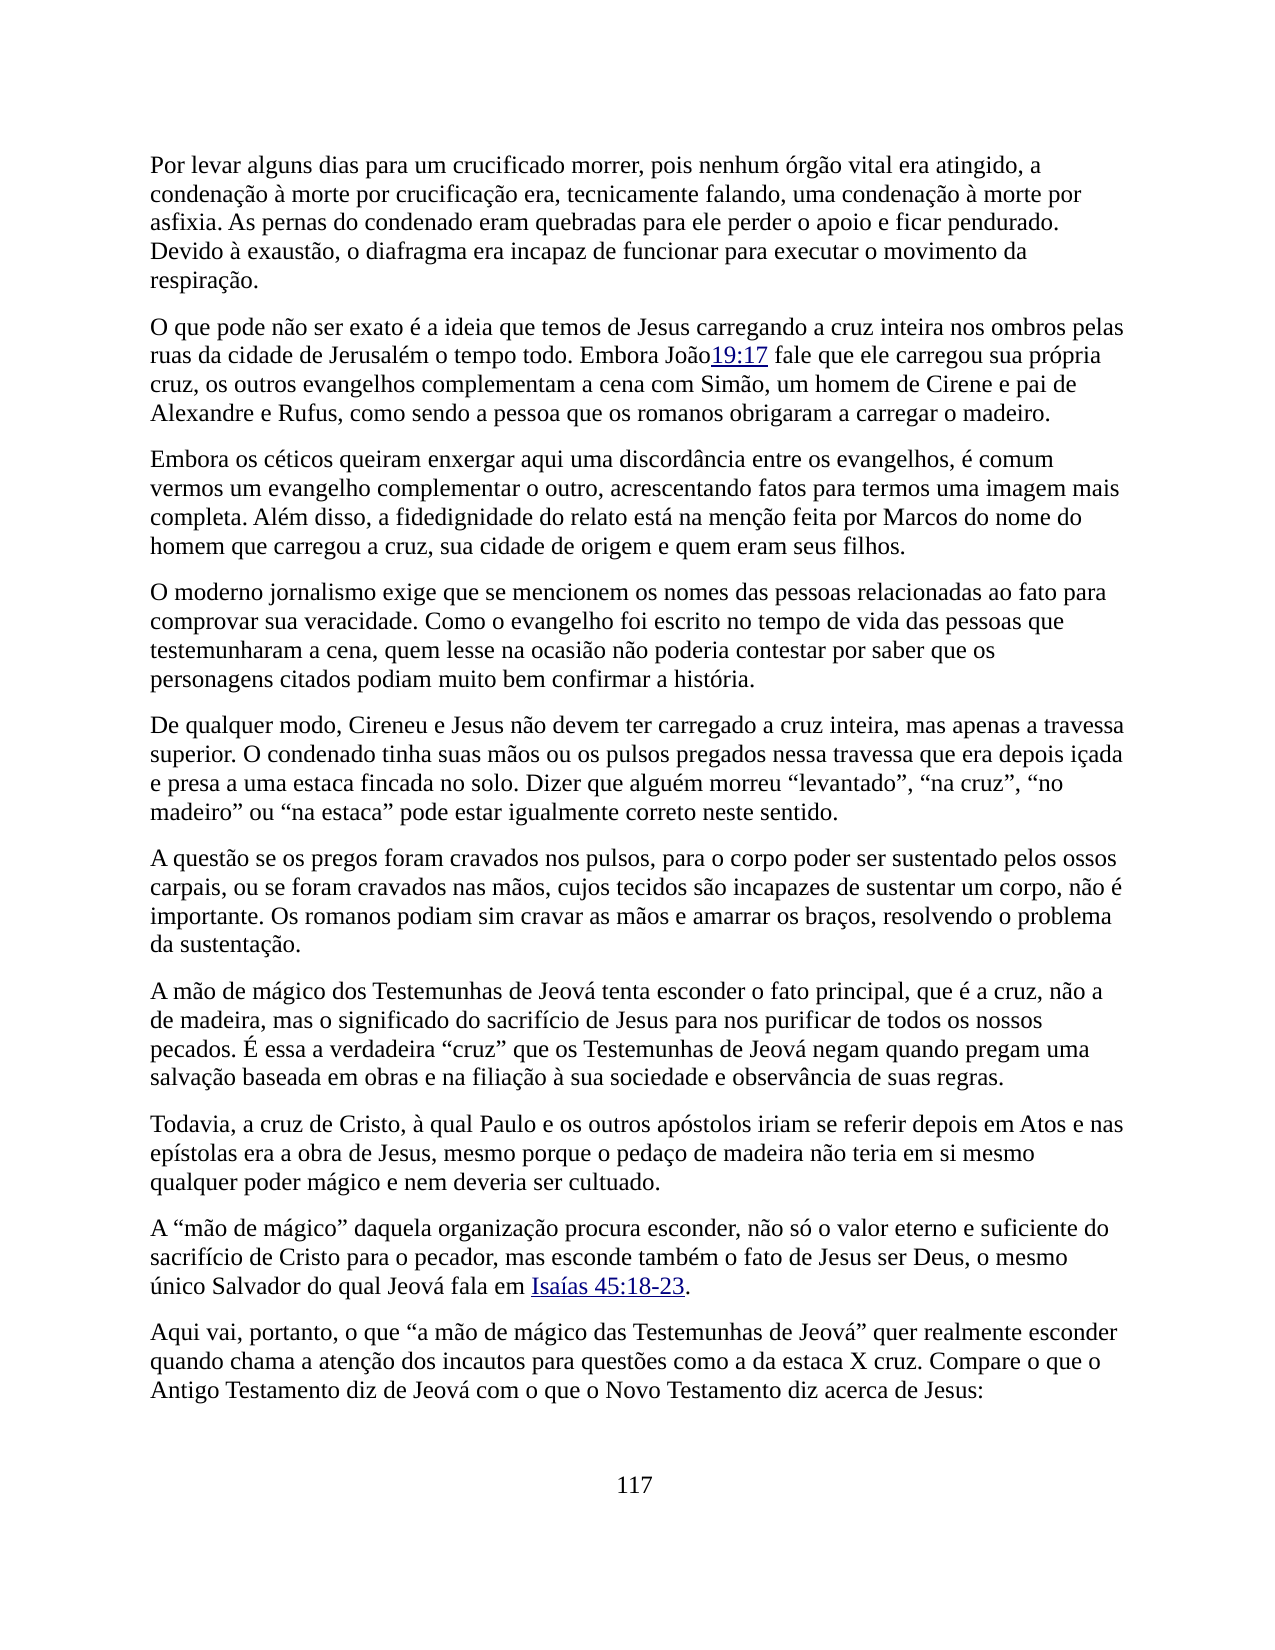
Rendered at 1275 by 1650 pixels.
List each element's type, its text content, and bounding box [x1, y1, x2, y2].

text O que pode não ser exato é a ideia que temos de Jesus carregando a cruz inteira nos ombros pelas ruas da cidade de Jerusalém o tempo todo. Embora João19:17 fale que ele carregou sua própria cruz, os outros evangelhos complementam a cena com Simão, um homem de Cirene e pai de Alexandre e Rufus, como sendo a pessoa que os romanos obrigaram a carregar o madeiro. [150, 312, 1125, 427]
text A mão de mágico dos Testemunhas de Jeová tenta esconder o fato principal, que é a cruz, não a de madeira, mas o significado do sacrifício de Jesus para nos purificar de todos os nossos pecados. É essa a verdadeira “cruz” que os Testemunhas de Jeová negam quando pregam uma salvação baseada em obras e na filiação à sua sociedade e observância de suas regras. [150, 976, 1125, 1091]
text A “mão de mágico” daquela organização procura esconder, não só o valor eterno e suficiente do sacrifício de Cristo para o pecador, mas esconde também o fato de Jesus ser Deus, o mesmo único Salvador do qual Jeová fala em Isaías 45:18-23. [150, 1213, 1125, 1299]
text De qualquer modo, Cireneu e Jesus não devem ter carregado a cruz inteira, mas apenas a travessa superior. O condenado tinha suas mãos ou os pulsos pregados nessa travessa que era depois içada e presa a uma estaca fincada no solo. Dizer que alguém morreu “levantado”, “na cruz”, “no madeiro” ou “na estaca” pode estar igualmente correto neste sentido. [150, 710, 1125, 825]
text Todavia, a cruz de Cristo, à qual Paulo e os outros apóstolos iriam se referir depois em Atos e nas epístolas era a obra de Jesus, mesmo porque o pedaço de madeira não teria em si mesmo qualquer poder mágico e nem deveria ser cultuado. [150, 1109, 1125, 1195]
text Embora os céticos queiram enxergar aqui uma discordância entre os evangelhos, é comum vermos um evangelho complementar o outro, acrescentando fatos para termos uma imagem mais completa. Além disso, a fidedignidade do relato está na menção feita por Marcos do nome do homem que carregou a cruz, sua cidade de origem e quem eram seus filhos. [150, 444, 1125, 559]
text O moderno jornalismo exige que se mencionem os nomes das pessoas relacionadas ao fato para comprovar sua veracidade. Como o evangelho foi escrito no tempo de vida das pessoas que testemunharam a cena, quem lesse na ocasião não poderia contestar por saber que os personagens citados podiam muito bem confirmar a história. [150, 577, 1125, 692]
text Por levar alguns dias para um crucificado morrer, pois nenhum órgão vital era atingido, a condenação à morte por crucificação era, tecnicamente falando, uma condenação à morte por asfixia. As pernas do condenado eram quebradas para ele perder o apoio e ficar pendurado. Devido à exaustão, o diafragma era incapaz de funcionar para executar o movimento da respiração. [150, 150, 1125, 294]
text A questão se os pregos foram cravados nos pulsos, para o corpo poder ser sustentado pelos ossos carpais, ou se foram cravados nas mãos, cujos tecidos são incapazes de sustentar um corpo, não é importante. Os romanos podiam sim cravar as mãos e amarrar os braços, resolvendo o problema da sustentação. [150, 843, 1125, 958]
text Aqui vai, portanto, o que “a mão de mágico das Testemunhas de Jeová” quer realmente esconder quando chama a atenção dos incautos para questões como a da estaca X cruz. Compare o que o Antigo Testamento diz de Jeová com o que o Novo Testamento diz acerca de Jesus: [150, 1317, 1125, 1404]
